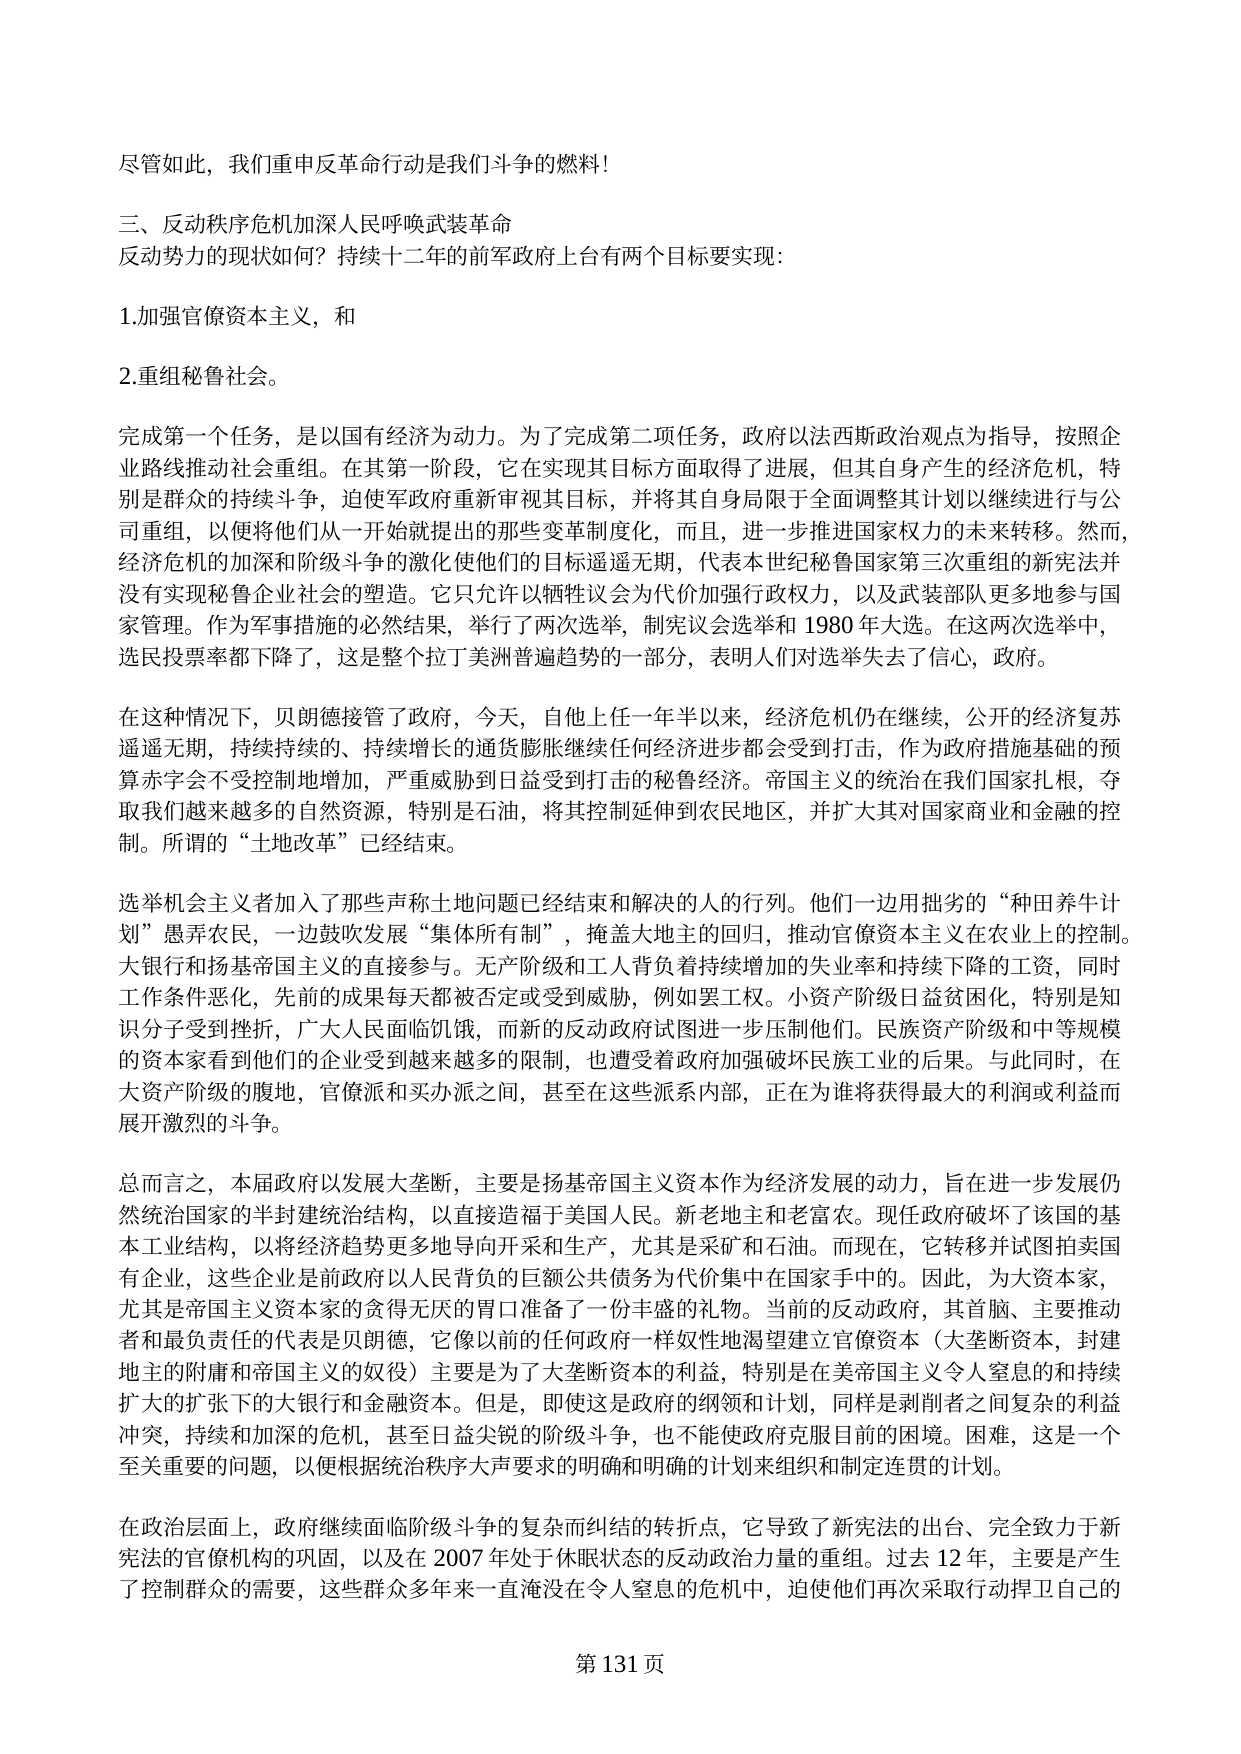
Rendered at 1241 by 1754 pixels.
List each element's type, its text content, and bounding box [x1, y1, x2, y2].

text 在这种情况下，贝朗德接管了政府，今天，自他上任一年半以来，经济危机仍在继续，公开的经济复苏遥遥无期，持续持续的、持续增长的通货膨胀继续任何经济进步都会受到打击，作为政府措施基础的预算赤字会不受控制地增加，严重威胁到日益受到打击的秘鲁经济。帝国主义的统治在我们国家扎根，夺取我们越来越多的自然资源，特别是石油，将其控制延伸到农民地区，并扩大其对国家商业和金融的控制。所谓的“土地改革”已经结束。 [118, 700, 1122, 857]
text 在政治层面上，政府继续面临阶级斗争的复杂而纠结的转折点，它导致了新宪法的出台、完全致力于新宪法的官僚机构的巩固，以及在2007年处于休眠状态的反动政治力量的重组。过去12年，主要是产生了控制群众的需要，这些群众多年来一直淹没在令人窒息的危机中，迫使他们再次采取行动捍卫自己的 [118, 1510, 1122, 1604]
text 总而言之，本届政府以发展大垄断，主要是扬基帝国主义资本作为经济发展的动力，旨在进一步发展仍然统治国家的半封建统治结构，以直接造福于美国人民。新老地主和老富农。现任政府破坏了该国的基本工业结构，以将经济趋势更多地导向开采和生产，尤其是采矿和石油。而现在，它转移并试图拍卖国有企业，这些企业是前政府以人民背负的巨额公共债务为代价集中在国家手中的。因此，为大资本家，尤其是帝国主义资本家的贪得无厌的胃口准备了一份丰盛的礼物。当前的反动政府，其首脑、主要推动者和最负责任的代表是贝朗德，它像以前的任何政府一样奴性地渴望建立官僚资本（大垄断资本，封建地主的附庸和帝国主义的奴役）主要是为了大垄断资本的利益，特别是在美帝国主义令人窒息的和持续扩大的扩张下的大银行和金融资本。但是，即使这是政府的纲领和计划，同样是剥削者之间复杂的利益冲突，持续和加深的危机，甚至日益尖锐的阶级斗争，也不能使政府克服目前的困境。困难，这是一个至关重要的问题，以便根据统治秩序大声要求的明确和明确的计划来组织和制定连贯的计划。 [118, 1166, 1122, 1481]
text 选举机会主义者加入了那些声称土地问题已经结束和解决的人的行列。他们一边用拙劣的“种田养牛计划”愚弄农民，一边鼓吹发展“集体所有制”，掩盖大地主的回归，推动官僚资本主义在农业上的控制。大银行和扬基帝国主义的直接参与。无产阶级和工人背负着持续增加的失业率和持续下降的工资，同时工作条件恶化，先前的成果每天都被否定或受到威胁，例如罢工权。小资产阶级日益贫困化，特别是知识分子受到挫折，广大人民面临饥饿，而新的反动政府试图进一步压制他们。民族资产阶级和中等规模的资本家看到他们的企业受到越来越多的限制，也遭受着政府加强破坏民族工业的后果。与此同时，在大资产阶级的腹地，官僚派和买办派之间，甚至在这些派系内部，正在为谁将获得最大的利润或利益而展开激烈的斗争。 [118, 886, 1122, 1138]
text 1.加强官僚资本主义，和 [118, 299, 1122, 331]
text 2.重组秘鲁社会。 [118, 359, 1122, 391]
text 完成第一个任务，是以国有经济为动力。为了完成第二项任务，政府以法西斯政治观点为指导，按照企业路线推动社会重组。在其第一阶段，它在实现其目标方面取得了进展，但其自身产生的经济危机，特别是群众的持续斗争，迫使军政府重新审视其目标，并将其自身局限于全面调整其计划以继续进行与公司重组，以便将他们从一开始就提出的那些变革制度化，而且，进一步推进国家权力的未来转移。然而，经济危机的加深和阶级斗争的激化使他们的目标遥遥无期，代表本世纪秘鲁国家第三次重组的新宪法并没有实现秘鲁企业社会的塑造。它只允许以牺牲议会为代价加强行政权力，以及武装部队更多地参与国家管理。作为军事措施的必然结果，举行了两次选举，制宪议会选举和1980年大选。在这两次选举中，选民投票率都下降了，这是整个拉丁美洲普遍趋势的一部分，表明人们对选举失去了信心，政府。 [118, 419, 1122, 671]
text 尽管如此，我们重申反革命行动是我们斗争的燃料！ [118, 147, 1122, 179]
text 反动势力的现状如何？持续十二年的前军政府上台有两个目标要实现： [118, 239, 1122, 270]
text 三、反动秩序危机加深人民呼唤武装革命 [118, 207, 1122, 239]
